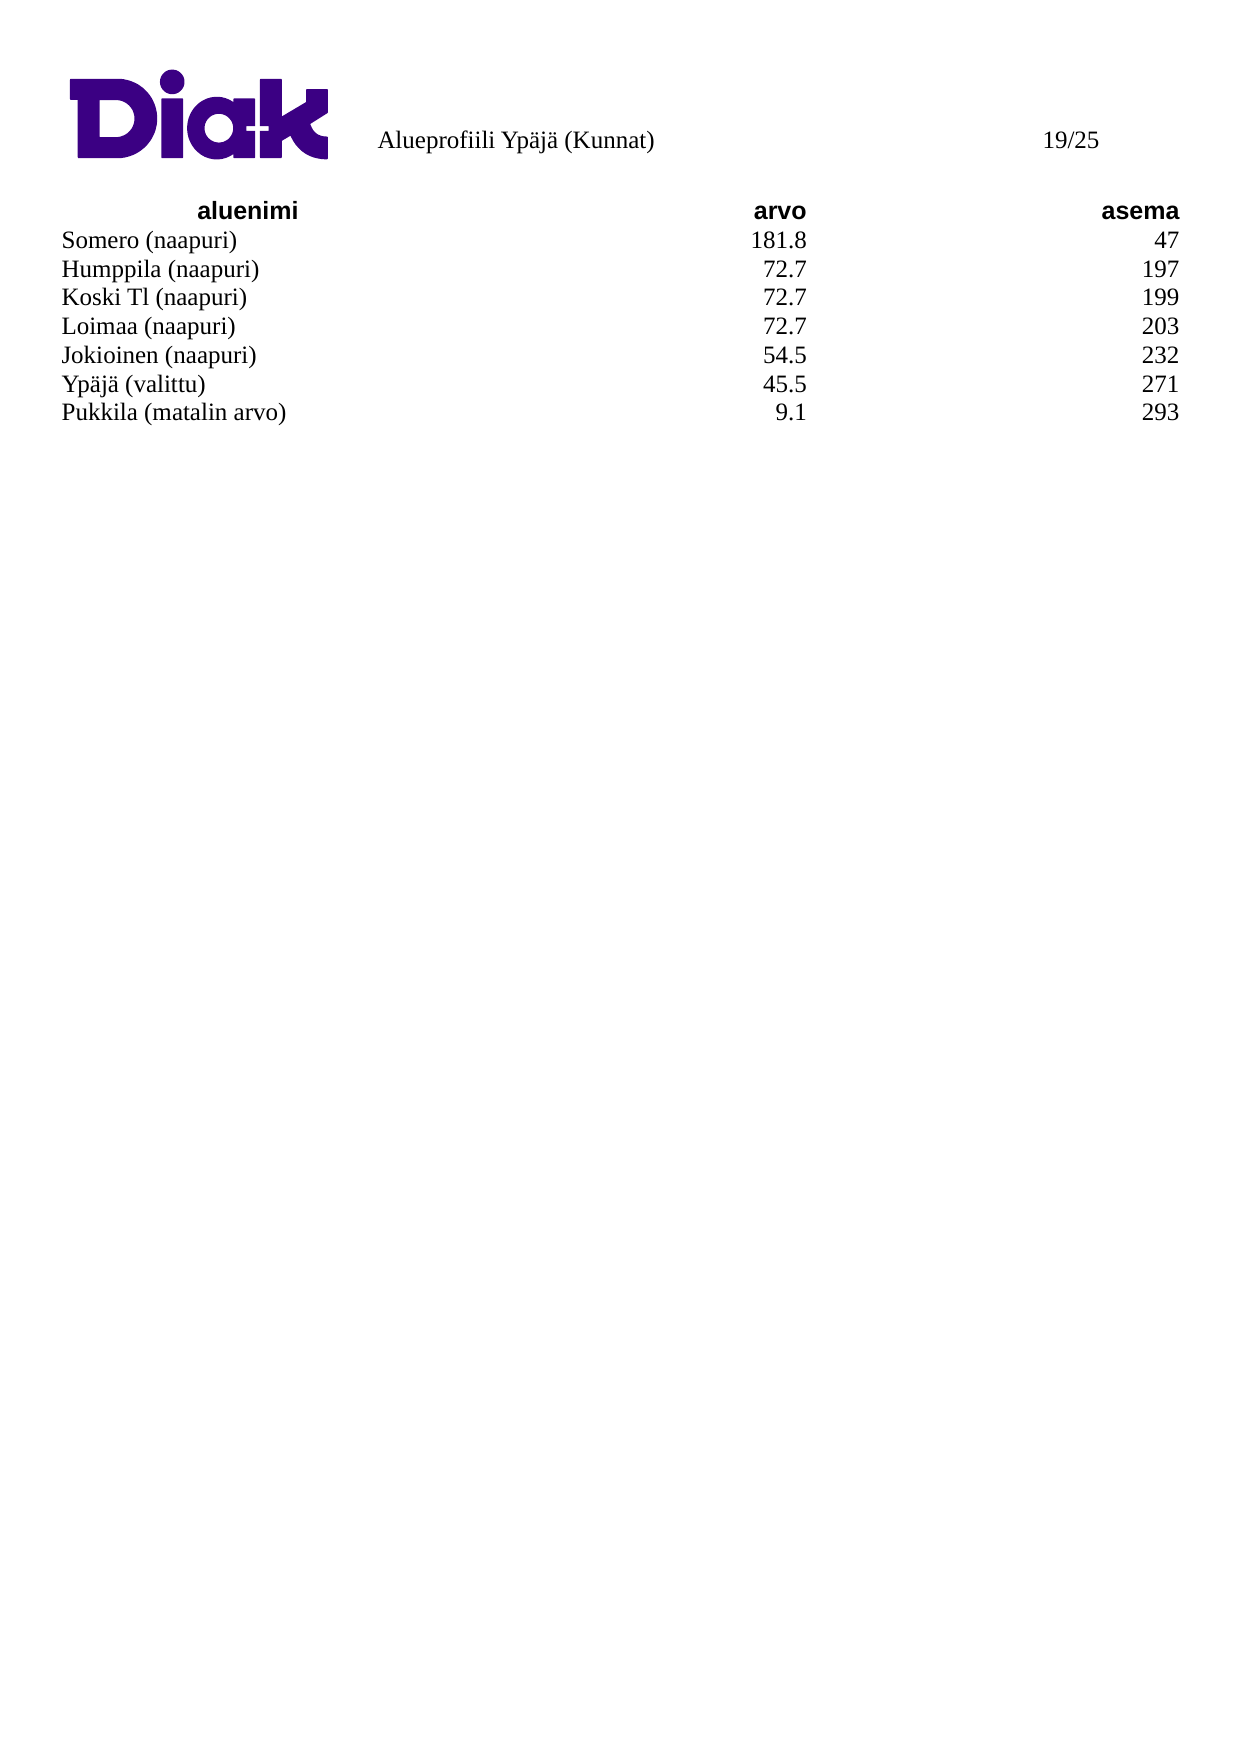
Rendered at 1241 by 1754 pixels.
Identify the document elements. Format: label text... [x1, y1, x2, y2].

table_cell 45.5 [434, 369, 806, 397]
table_cell 181.8 [434, 225, 806, 254]
table_cell Koski Tl (naapuri) [61, 283, 434, 311]
table_cell 72.7 [434, 311, 806, 340]
table_cell 72.7 [434, 283, 806, 311]
table_cell Pukkila (matalin arvo) [61, 398, 434, 426]
table_cell Somero (naapuri) [61, 225, 434, 254]
table_cell 72.7 [434, 254, 806, 282]
table_header asema [806, 196, 1179, 225]
table_cell 199 [806, 283, 1179, 311]
table_cell 271 [806, 369, 1179, 397]
table_cell 54.5 [434, 340, 806, 369]
table_cell 293 [806, 398, 1179, 426]
table_cell 203 [806, 311, 1179, 340]
table_cell 9.1 [434, 398, 806, 426]
table_cell 232 [806, 340, 1179, 369]
table_cell Humppila (naapuri) [61, 254, 434, 282]
table_cell Ypäjä (valittu) [61, 369, 434, 397]
table_cell 197 [806, 254, 1179, 282]
table_cell 47 [806, 225, 1179, 254]
table_header arvo [434, 196, 806, 225]
table_header aluenimi [61, 196, 434, 225]
table_cell Jokioinen (naapuri) [61, 340, 434, 369]
table_cell Loimaa (naapuri) [61, 311, 434, 340]
